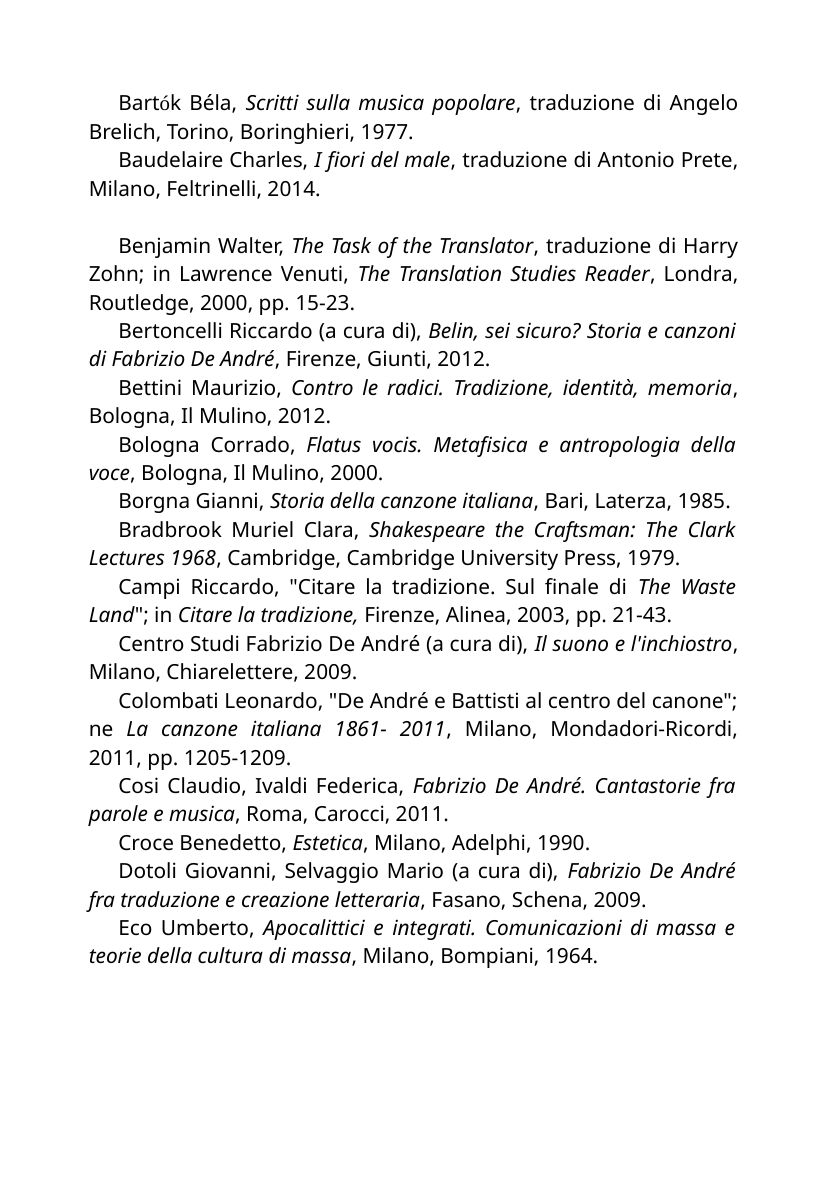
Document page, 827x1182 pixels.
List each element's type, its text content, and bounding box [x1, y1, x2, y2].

text Croce Benedetto, Estetica, Milano, Adelphi, 1990. [88, 828, 738, 856]
text Centro Studi Fabrizio De André (a cura di), Il suono e l'inchiostro, Milano, Chiarelettere, 2009. [88, 629, 738, 686]
text Eco Umberto, Apocalittici e integrati. Comunicazioni di massa e teorie della cultura di massa, Milano, Bompiani, 1964. [88, 913, 738, 970]
text Campi Riccardo, "Citare la tradizione. Sul finale di The Waste Land"; in Citare la tradizione, Firenze, Alinea, 2003, pp. 21-43. [88, 572, 738, 629]
text Bettini Maurizio, Contro le radici. Tradizione, identità, memoria, Bologna, Il Mulino, 2012. [88, 373, 738, 430]
text Borgna Gianni, Storia della canzone italiana, Bari, Laterza, 1985. [88, 487, 738, 515]
text Bartók Béla, Scritti sulla musica popolare, traduzione di Angelo Brelich, Torino, Boringhieri, 1977. [88, 88, 738, 145]
text Benjamin Walter, The Task of the Translator, traduzione di Harry Zohn; in Lawrence Venuti, The Translation Studies Reader, Londra, Routledge, 2000, pp. 15-23. [88, 231, 738, 316]
text Bertoncelli Riccardo (a cura di), Belin, sei sicuro? Storia e canzoni di Fabrizio De André, Firenze, Giunti, 2012. [88, 316, 738, 373]
text Cosi Claudio, Ivaldi Federica, Fabrizio De André. Cantastorie fra parole e musica, Roma, Carocci, 2011. [88, 771, 738, 828]
text Colombati Leonardo, "De André e Battisti al centro del canone"; ne La canzone italiana 1861- 2011, Milano, Mondadori-Ricordi, 2011, pp. 1205-1209. [88, 686, 738, 771]
text Bradbrook Muriel Clara, Shakespeare the Craftsman: The Clark Lectures 1968, Cambridge, Cambridge University Press, 1979. [88, 515, 738, 572]
text Dotoli Giovanni, Selvaggio Mario (a cura di), Fabrizio De André fra traduzione e creazione letteraria, Fasano, Schena, 2009. [88, 856, 738, 913]
text Bologna Corrado, Flatus vocis. Metafisica e antropologia della voce, Bologna, Il Mulino, 2000. [88, 430, 738, 487]
text Baudelaire Charles, I fiori del male, traduzione di Antonio Prete, Milano, Feltrinelli, 2014. [88, 145, 738, 202]
